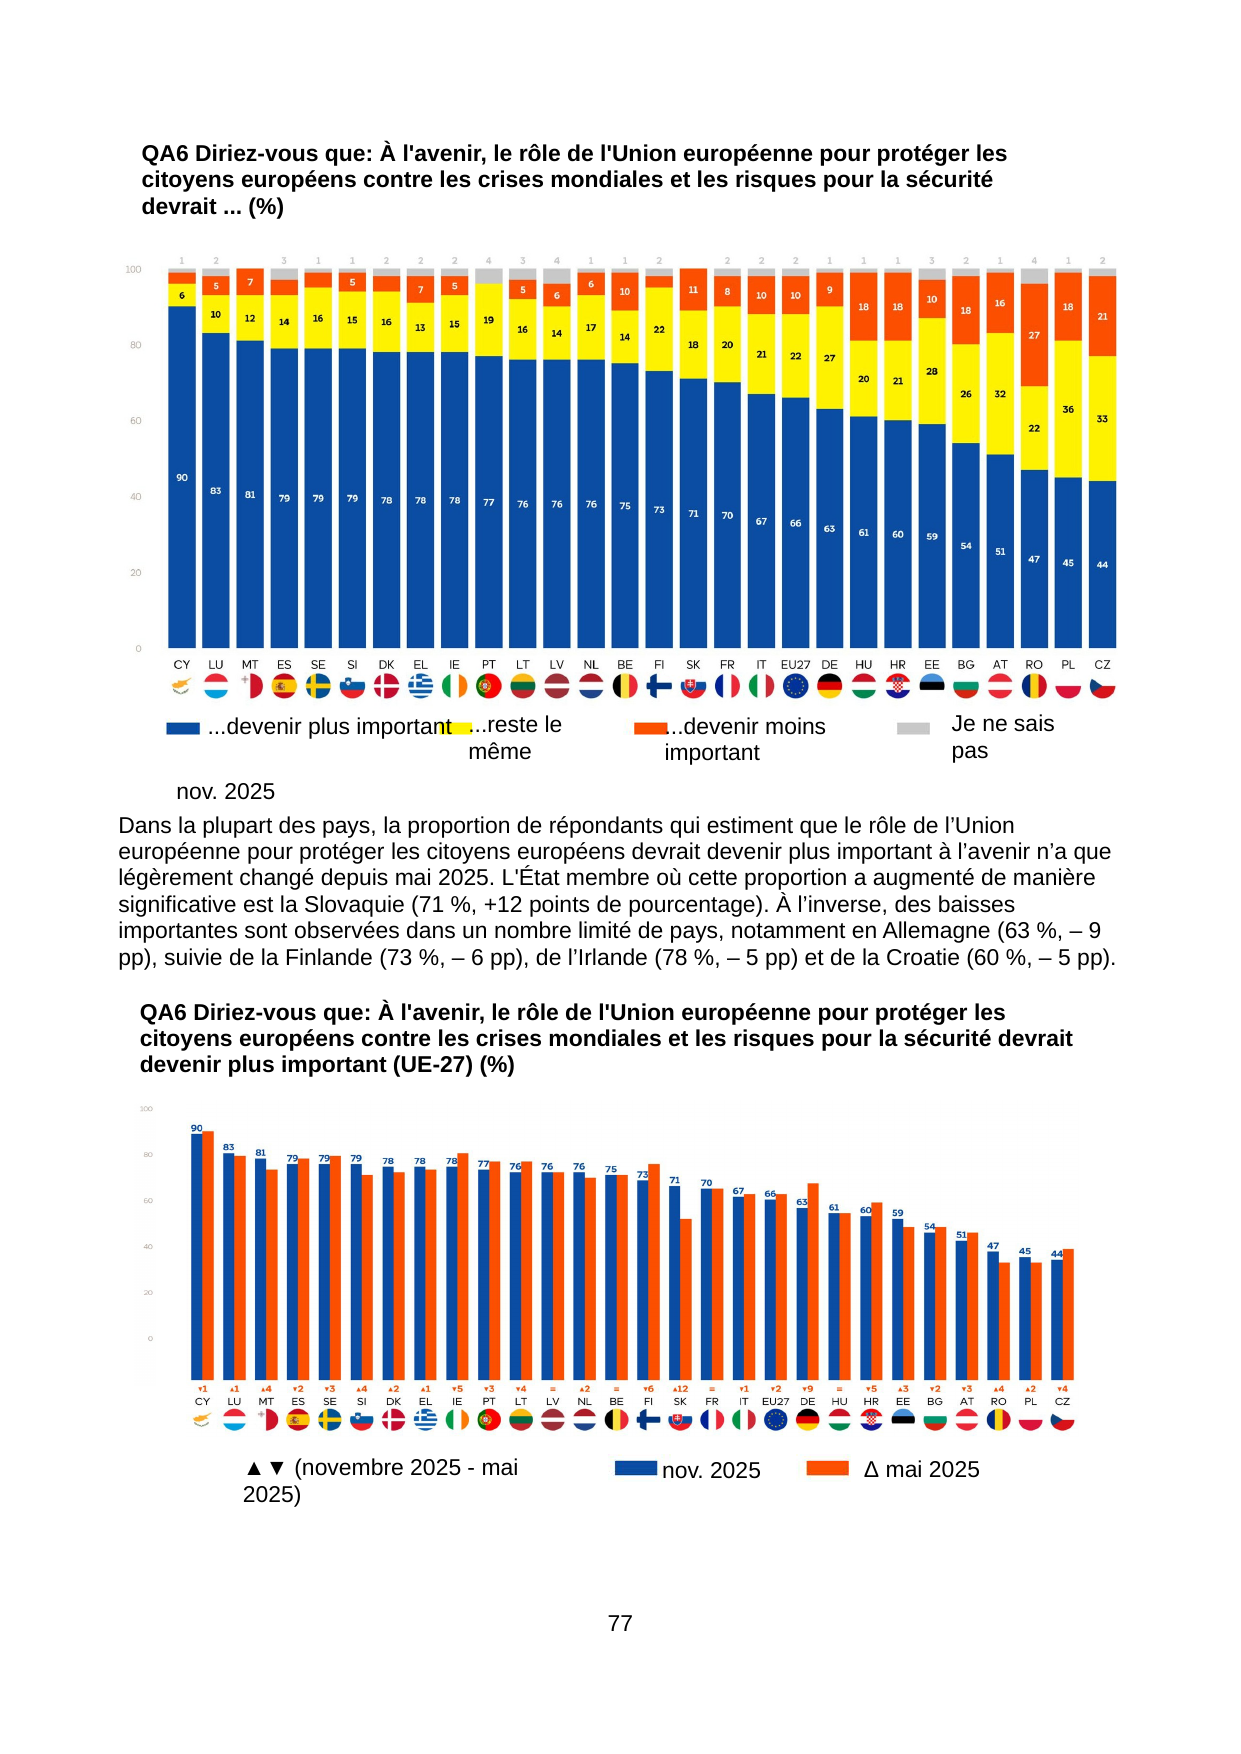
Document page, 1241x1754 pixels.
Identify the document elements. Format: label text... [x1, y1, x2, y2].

picture [186, 1100, 1079, 1437]
picture [603, 1447, 851, 1482]
picture [120, 252, 1122, 710]
picture [163, 715, 930, 735]
picture [134, 1103, 156, 1386]
text Dans la plupart des pays, la proportion de répondants qui estiment que le rôle de l’Union européenne pour protéger les citoyens européens devrait devenir plus important à l’avenir n’a que légèrement changé depuis mai 2025. L'État membre où cette proportion a augmenté de manière significative est la Slovaquie (71 %, +12 points de pourcentage). À l’inverse, des baisses importantes sont observées dans un nombre limité de pays, notamment en Allemagne (63 %, – 9 pp), suivie de la Finlande (73 %, – 6 pp), de l’Irlande (78 %, – 5 pp) et de la Croatie (60 %, – 5 pp). [118, 124, 1122, 970]
